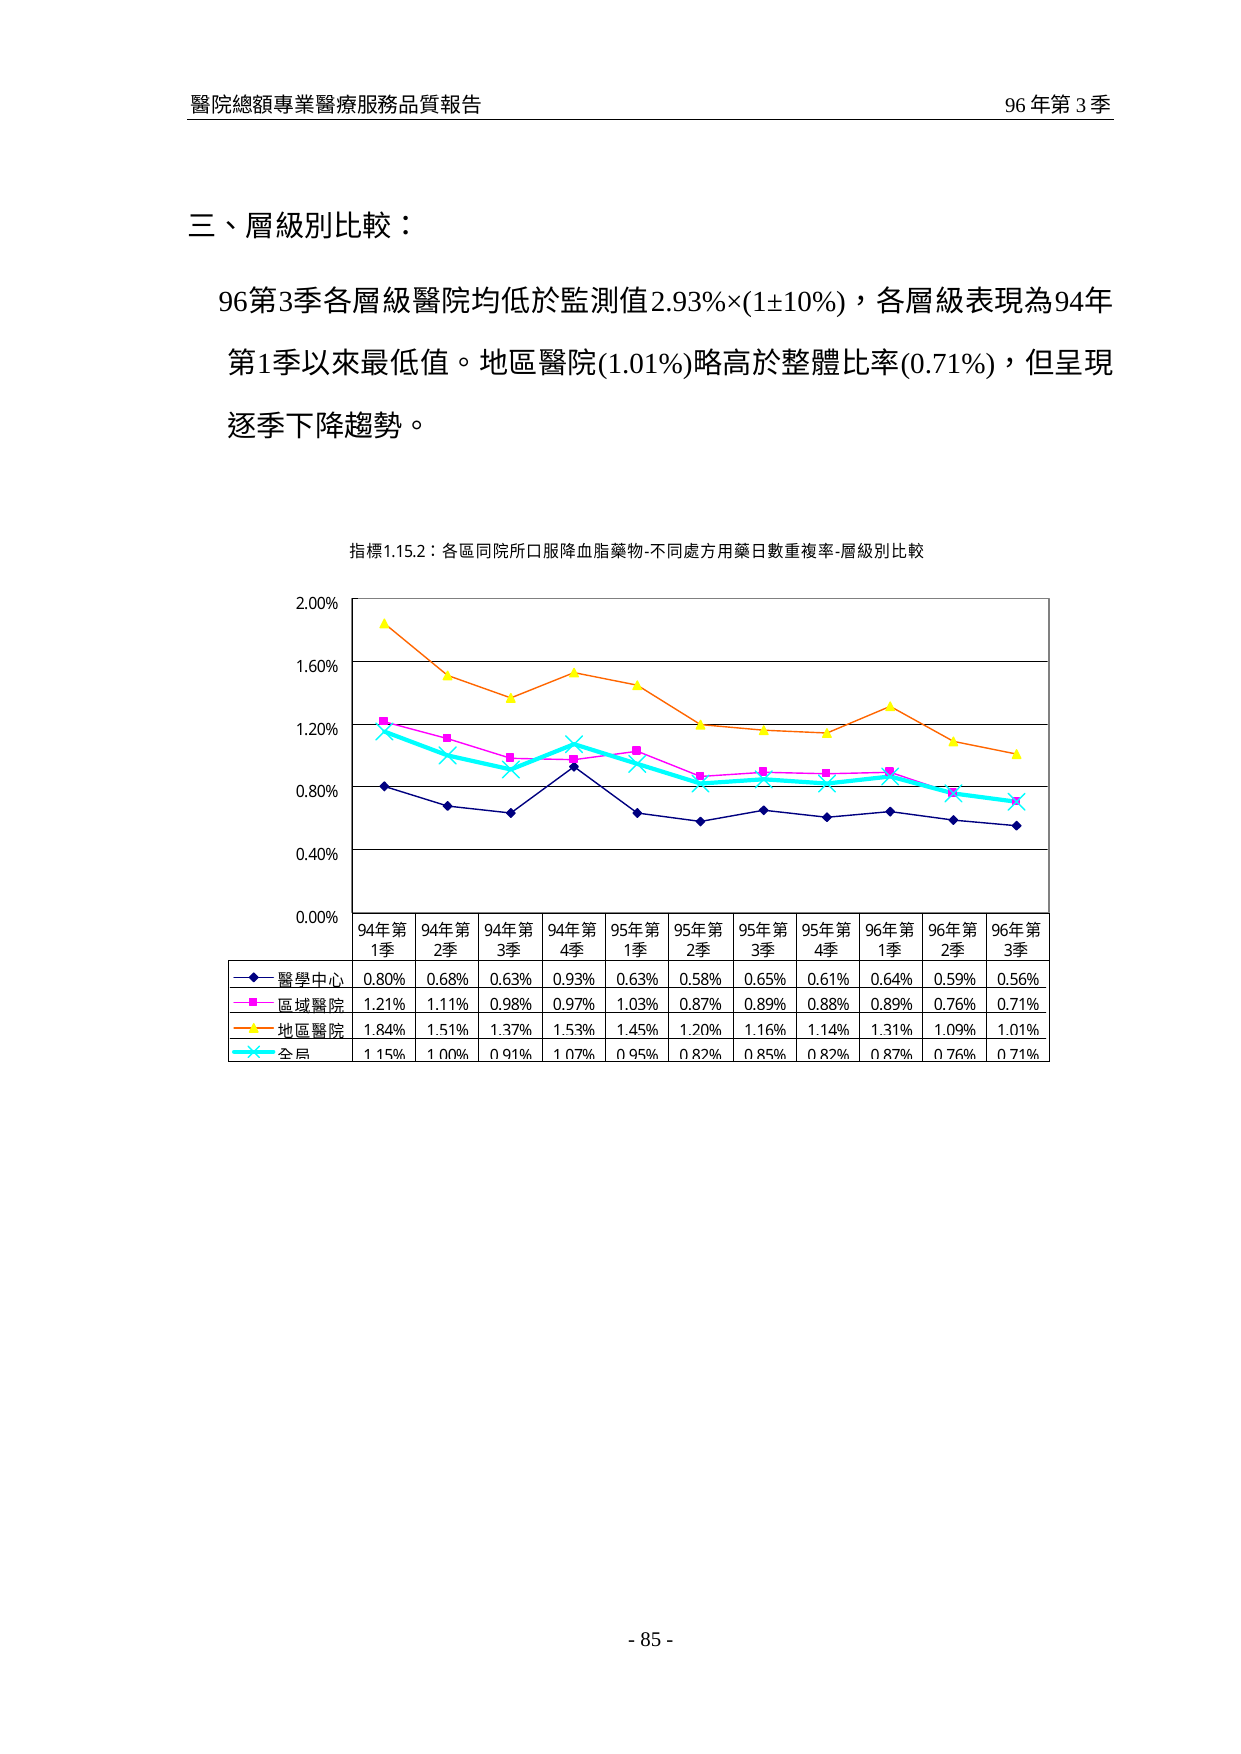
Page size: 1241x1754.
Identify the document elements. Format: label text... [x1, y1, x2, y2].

text 三、層級別比較： [187, 182, 1114, 244]
text 96第3季各層級醫院均低於監測值2.93%×(1±10%)，各層級表現為94年第1季以來最低值。地區醫院(1.01%)略高於整體比率(0.71%)，但呈現逐季下降趨勢。 [187, 257, 1114, 444]
